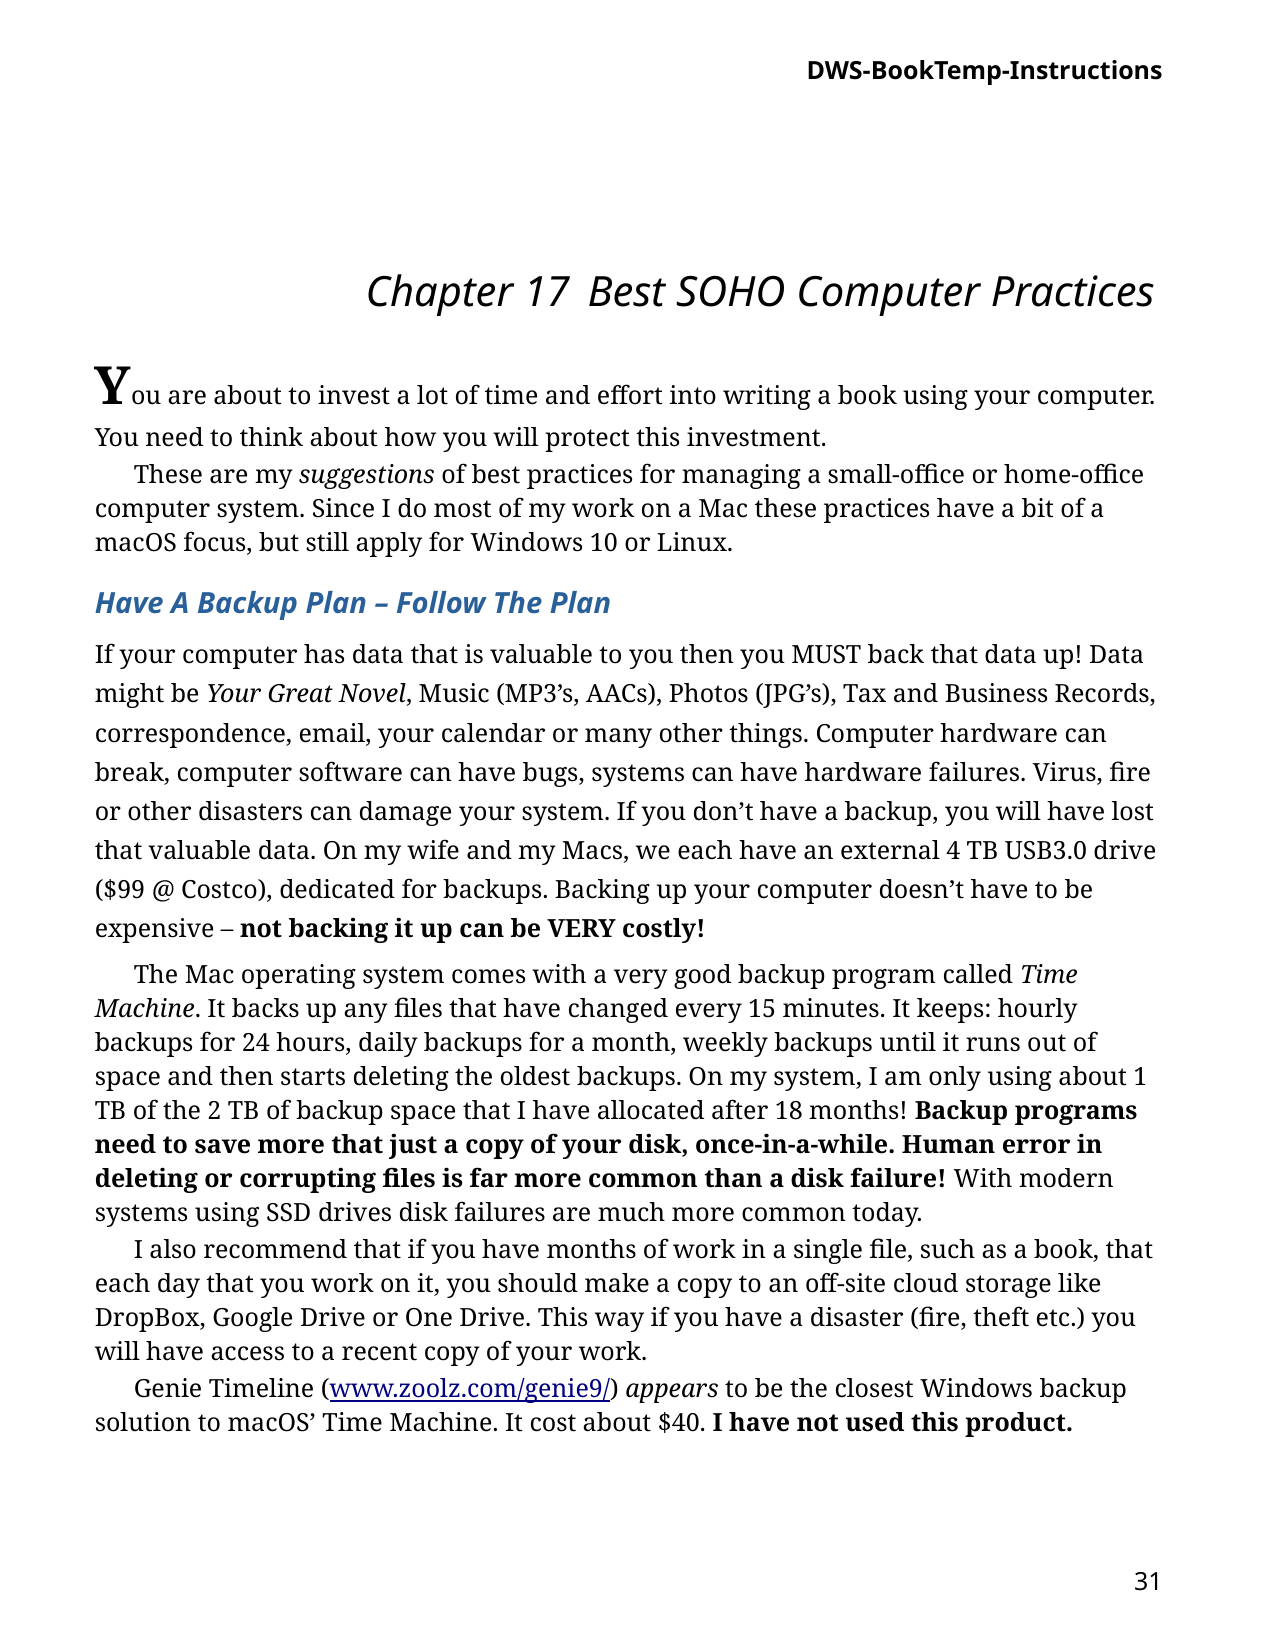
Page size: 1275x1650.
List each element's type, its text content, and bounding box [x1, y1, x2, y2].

text You are about to invest a lot of time and effort into writing a book using your computer. You need to think about how you will protect this investment. [94, 348, 1162, 453]
text If your computer has data that is valuable to you then you MUST back that data up! Data might be Your Great Novel, Music (MP3’s, AACs), Photos (JPG’s), Tax and Business Records, correspondence, email, your calendar or many other things. Computer hardware can break, computer software can have bugs, systems can have hardware failures. Virus, fire or other disasters can damage your system. If you don’t have a backup, you will have lost that valuable data. On my wife and my Macs, we each have an external 4 TB USB3.0 drive ($99 @ Costco), dedicated for backups. Backing up your computer doesn’t have to be expensive – not backing it up can be VERY costly! [94, 637, 1162, 945]
text I also recommend that if you have months of work in a single file, such as a book, that each day that you work on it, you should make a copy to an off-site cloud storage like DropBox, Google Drive or One Drive. This way if you have a disaster (fire, theft etc.) you will have access to a recent copy of your work. [94, 1232, 1162, 1368]
subtitle Have a Backup Plan – Follow The Plan [94, 582, 1162, 622]
text These are my suggestions of best practices for managing a small-office or home-office computer system. Since I do most of my work on a Mac these practices have a bit of a macOS focus, but still apply for Windows 10 or Linux. [94, 457, 1162, 559]
subtitle Best SOHO Computer Practices [94, 258, 1162, 321]
text Genie Timeline (www.zoolz.com/genie9/) appears to be the closest Windows backup solution to macOS’ Time Machine. It cost about $40. I have not used this product. [94, 1371, 1162, 1439]
text The Mac operating system comes with a very good backup program called Time Machine. It backs up any files that have changed every 15 minutes. It keeps: hourly backups for 24 hours, daily backups for a month, weekly backups until it runs out of space and then starts deleting the oldest backups. On my system, I am only using about 1 TB of the 2 TB of backup space that I have allocated after 18 months! Backup programs need to save more that just a copy of your disk, once-in-a-while. Human error in deleting or corrupting files is far more common than a disk failure! With modern systems using SSD drives disk failures are much more common today. [94, 956, 1162, 1229]
